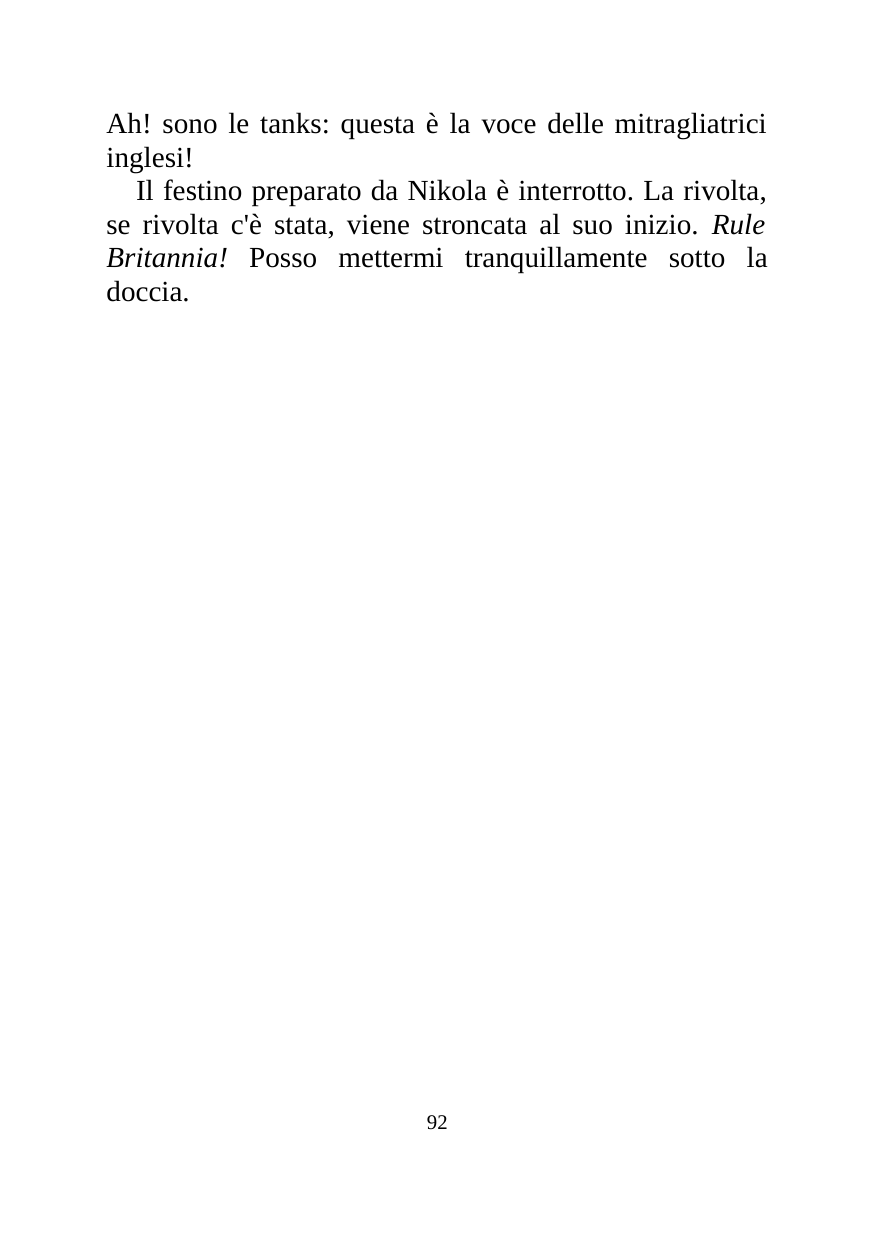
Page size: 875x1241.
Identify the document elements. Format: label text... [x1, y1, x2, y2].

text Il festino preparato da Nikola è interrotto. La rivolta, se rivolta c'è stata, viene stroncata al suo inizio. Rule Britannia! Posso mettermi tranquillamente sotto la doccia. [106, 173, 768, 307]
text Ah! sono le tanks: questa è la voce delle mitragliatrici inglesi! [106, 106, 768, 173]
